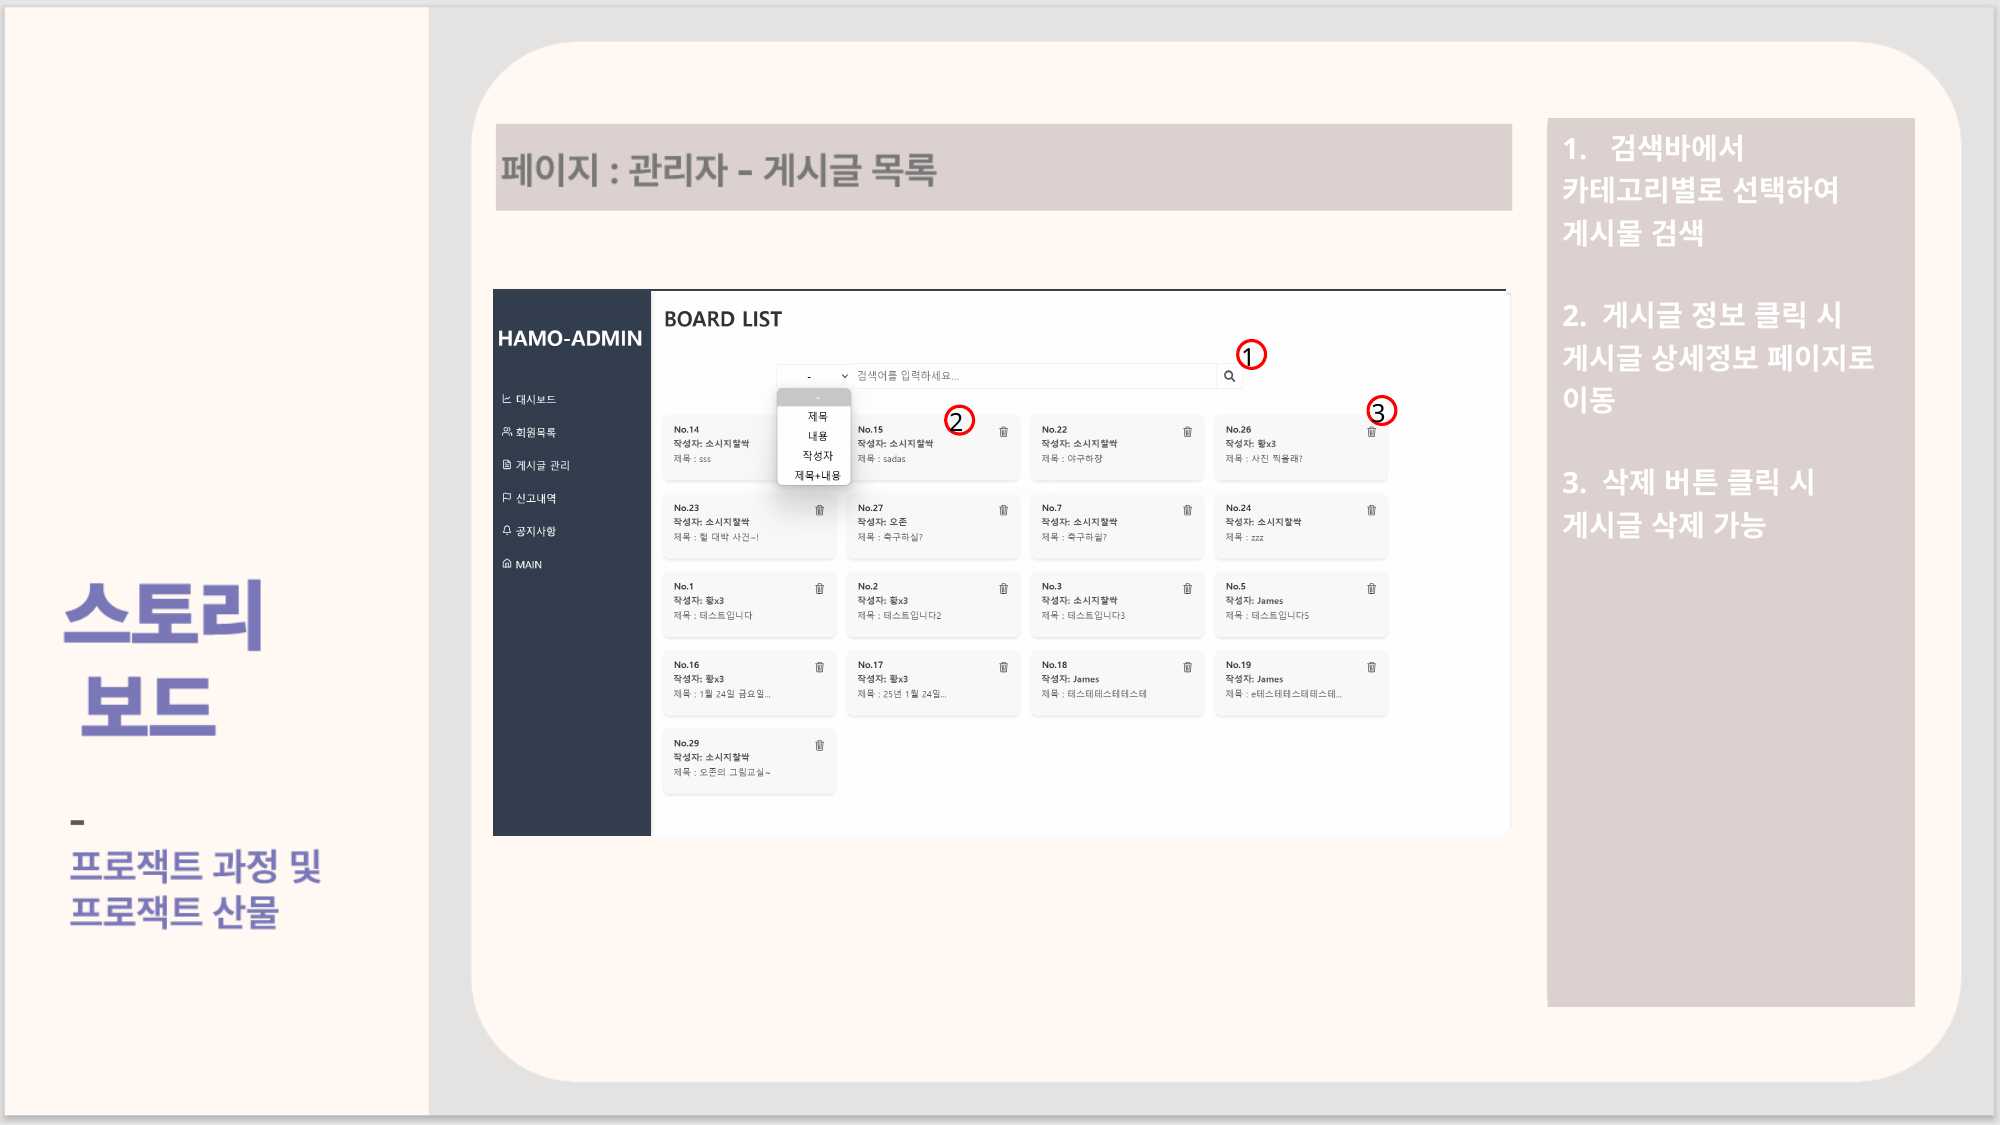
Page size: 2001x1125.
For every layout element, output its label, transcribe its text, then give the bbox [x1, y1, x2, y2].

text_box 1 [1234, 331, 1256, 381]
text_box 1. 검색바에서 카테고리별로 선택하여 게시물 검색 2. 게시글 정보 클릭 시 게시글 상세정보 페이지로 이동 3. 삭제 버튼 클릭 시 게시글 삭제 가능 [1547, 118, 1915, 1007]
text_box 2 [942, 397, 964, 447]
picture [0, 0, 2000, 1125]
text_box 3 [1365, 387, 1387, 437]
